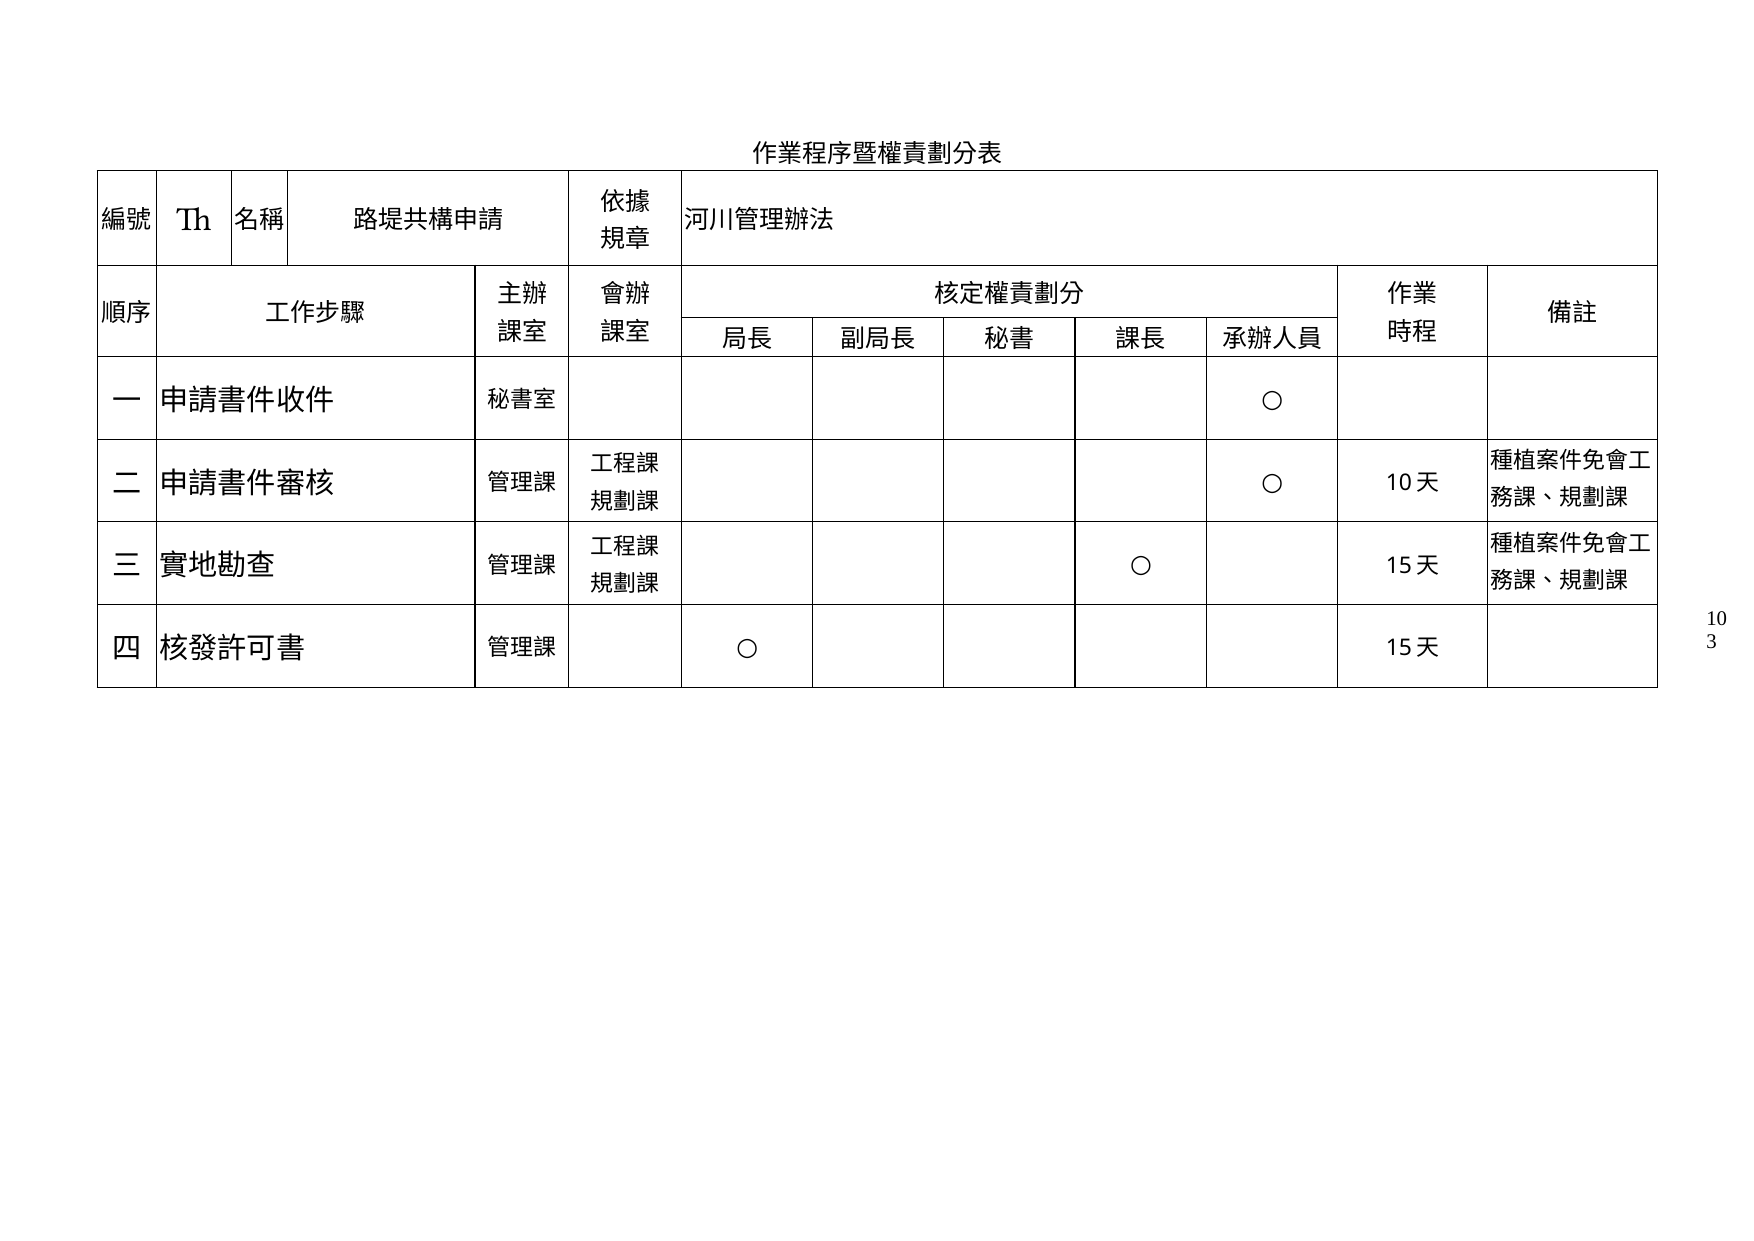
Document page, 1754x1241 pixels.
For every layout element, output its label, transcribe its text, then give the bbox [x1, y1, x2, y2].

table_cell 實地勘查 [157, 522, 474, 604]
table_cell 副局長 [813, 318, 943, 356]
table_cell [1338, 357, 1487, 438]
table_cell [813, 440, 943, 521]
table_cell [944, 522, 1074, 604]
table_cell [944, 605, 1074, 687]
table_cell 局長 [682, 318, 812, 356]
table_header  [157, 171, 231, 264]
table_header 路堤共構申請 [288, 171, 568, 264]
table_cell [813, 357, 943, 438]
table_cell [1207, 522, 1337, 604]
table_cell 管理課 [476, 522, 568, 604]
table_cell [1076, 605, 1206, 687]
table_cell 10天 [1338, 440, 1487, 521]
table_cell 管理課 [476, 605, 568, 687]
table_cell [813, 522, 943, 604]
table_cell 秘書 [944, 318, 1074, 356]
table_cell 種植案件免會工務課、規劃課 [1488, 440, 1657, 521]
table_cell 課長 [1076, 318, 1206, 356]
table_cell [944, 440, 1074, 521]
table_header 依據 規章 [569, 171, 681, 264]
table_cell 會辦 課室 [569, 266, 681, 356]
table_cell 申請書件收件 [157, 357, 474, 438]
table_cell 申請書件審核 [157, 440, 474, 521]
table_cell 承辦人員 [1207, 318, 1337, 356]
table_cell 主辦 課室 [476, 266, 568, 356]
table_cell 工程課 規劃課 [569, 440, 681, 521]
table_cell [682, 440, 812, 521]
table_cell [1076, 357, 1206, 438]
table_cell [944, 357, 1074, 438]
table_cell ○ [1207, 440, 1337, 521]
table_cell 二 [98, 440, 156, 521]
table_cell 備註 [1488, 266, 1657, 356]
table_cell [1488, 605, 1657, 687]
table_header 河川管理辦法 [682, 171, 1657, 264]
table_cell 核發許可書 [157, 605, 474, 687]
table_cell 四 [98, 605, 156, 687]
table_cell 秘書室 [476, 357, 568, 438]
table_cell ○ [1076, 522, 1206, 604]
table_header 名稱 [232, 171, 287, 264]
table_cell [569, 605, 681, 687]
table_cell [569, 357, 681, 438]
table_cell 三 [98, 522, 156, 604]
text 作業程序暨權責劃分表 [100, 133, 1653, 170]
table_cell ○ [682, 605, 812, 687]
table_cell [1207, 605, 1337, 687]
table_cell 核定權責劃分 [682, 266, 1337, 317]
table_cell [813, 605, 943, 687]
table_cell 工程課 規劃課 [569, 522, 681, 604]
table_cell 管理課 [476, 440, 568, 521]
table_cell [1076, 440, 1206, 521]
table_cell 15天 [1338, 522, 1487, 604]
table_cell [682, 522, 812, 604]
table_cell 一 [98, 357, 156, 438]
table_cell ○ [1207, 357, 1337, 438]
table_cell [682, 357, 812, 438]
table_cell [1488, 357, 1657, 438]
table_cell 15天 [1338, 605, 1487, 687]
table_cell 順序 [98, 266, 156, 356]
table_cell 作業 時程 [1338, 266, 1487, 356]
table_header 編號 [98, 171, 156, 264]
table_cell 種植案件免會工務課、規劃課 [1488, 522, 1657, 604]
table_cell 工作步驟 [157, 266, 474, 356]
